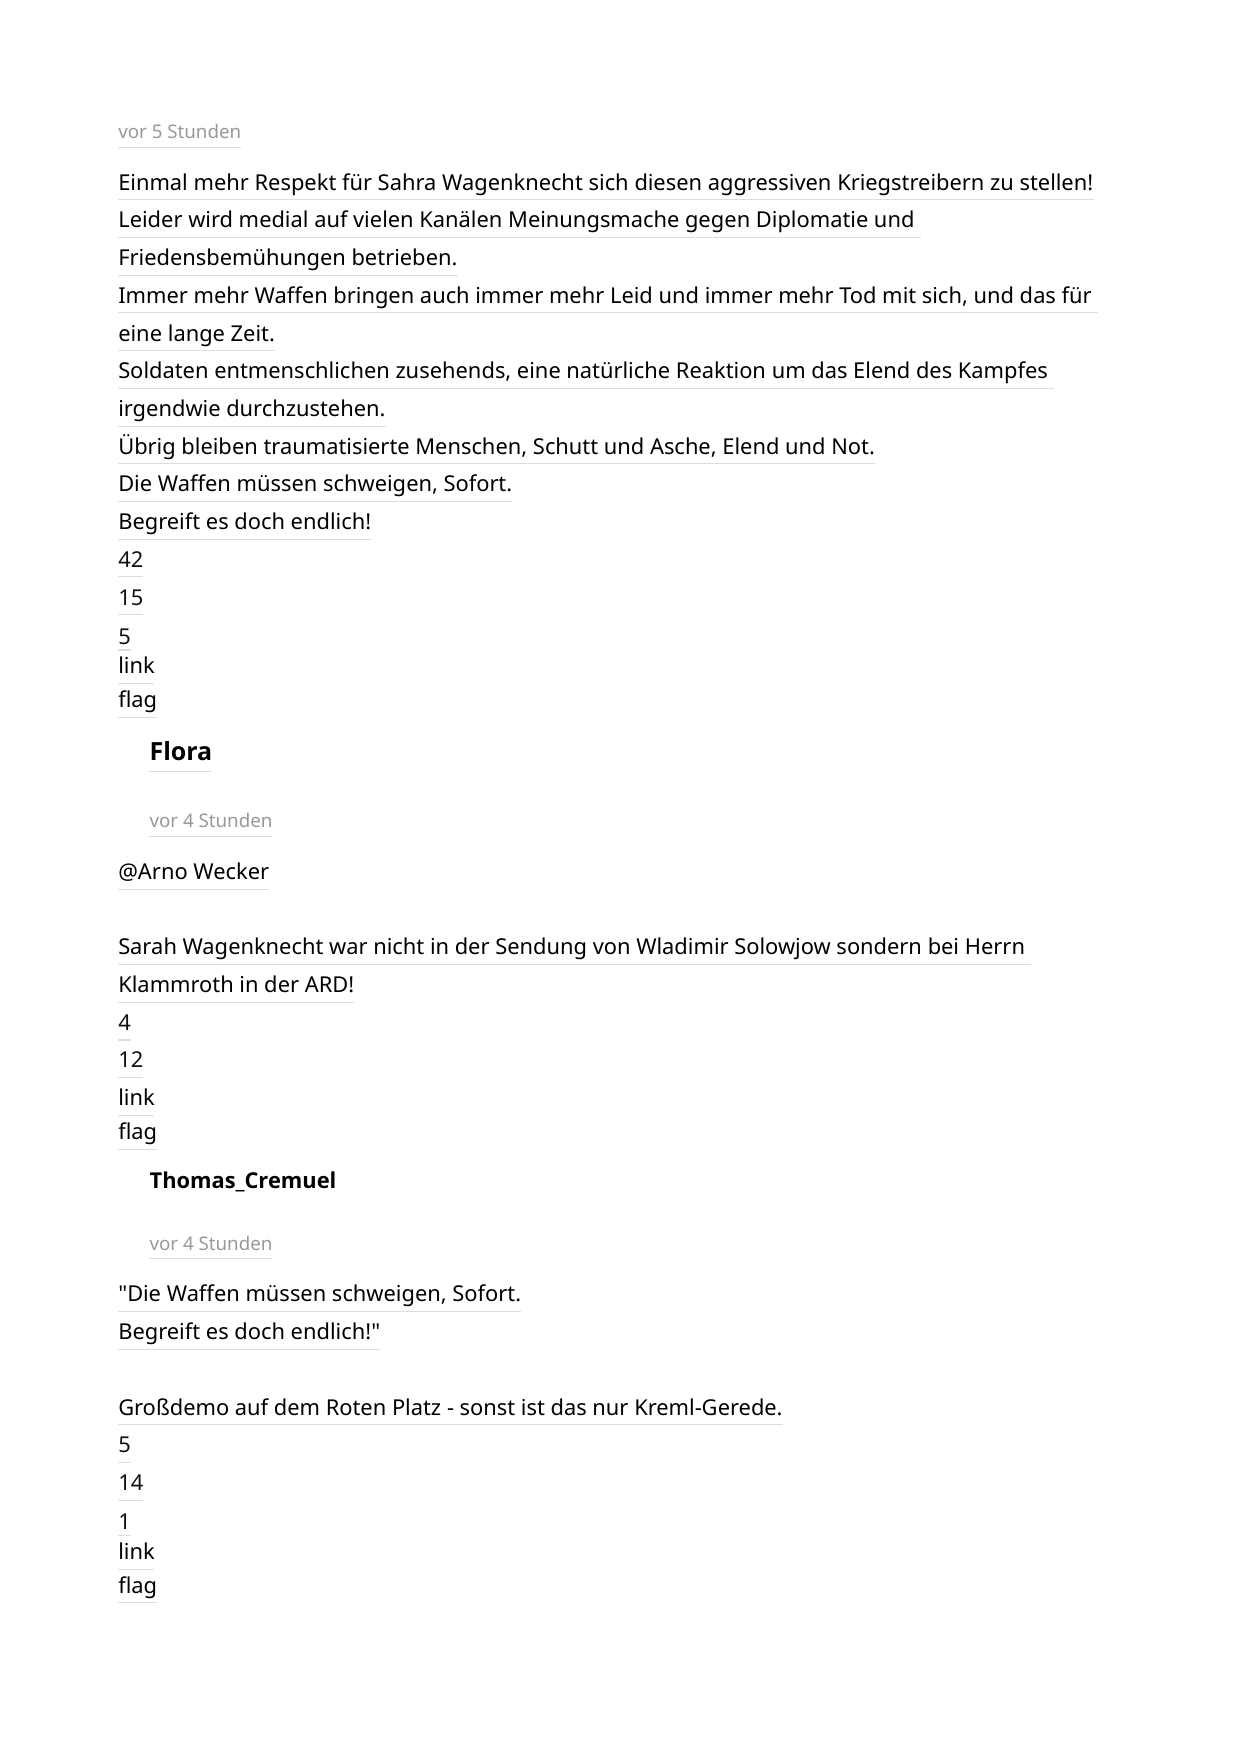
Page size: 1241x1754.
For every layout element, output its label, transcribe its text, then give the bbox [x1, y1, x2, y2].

text 15 [118, 581, 1122, 615]
text flag [118, 684, 1122, 718]
text Einmal mehr Respekt für Sahra Wagenknecht sich diesen aggressiven Kriegstreibern zu stellen! Leider wird medial auf vielen Kanälen Meinungsmache gegen Diplomatie und Friedensbemühungen betrieben. Immer mehr Waffen bringen auch immer mehr Leid und immer mehr Tod mit sich, und das für eine lange Zeit. Soldaten entmenschlichen zusehends, eine natürliche Reaktion um das Elend des Kampfes irgendwie durchzustehen. Übrig bleiben traumatisierte Menschen, Schutt und Asche, Elend und Not. Die Waffen müssen schweigen, Sofort. Begreift es doch endlich! [118, 167, 1122, 540]
text 5 [118, 1429, 1122, 1463]
text 4 [118, 1007, 1122, 1041]
text vor 4 Stunden [149, 807, 1117, 837]
text vor 4 Stunden [149, 1230, 1117, 1259]
text 5 [118, 619, 1122, 651]
text flag [118, 1116, 1122, 1150]
text 14 [118, 1467, 1122, 1501]
text flag [118, 1570, 1122, 1603]
text 42 [118, 544, 1122, 577]
text link [118, 651, 1122, 684]
text Flora [149, 734, 1122, 772]
text "Die Waffen müssen schweigen, Sofort. Begreift es doch endlich!" Großdemo auf dem Roten Platz - sonst ist das nur Kreml-Gerede. [118, 1278, 1122, 1425]
text link [118, 1082, 1122, 1116]
text vor 5 Stunden [118, 118, 1117, 148]
text 12 [118, 1044, 1122, 1078]
text @Arno Wecker Sarah Wagenknecht war nicht in der Sendung von Wladimir Solowjow sondern bei Herrn Klammroth in der ARD! [118, 856, 1122, 1003]
text Thomas_Cremuel [149, 1165, 1122, 1195]
text link [118, 1536, 1122, 1570]
text 1 [118, 1505, 1122, 1536]
